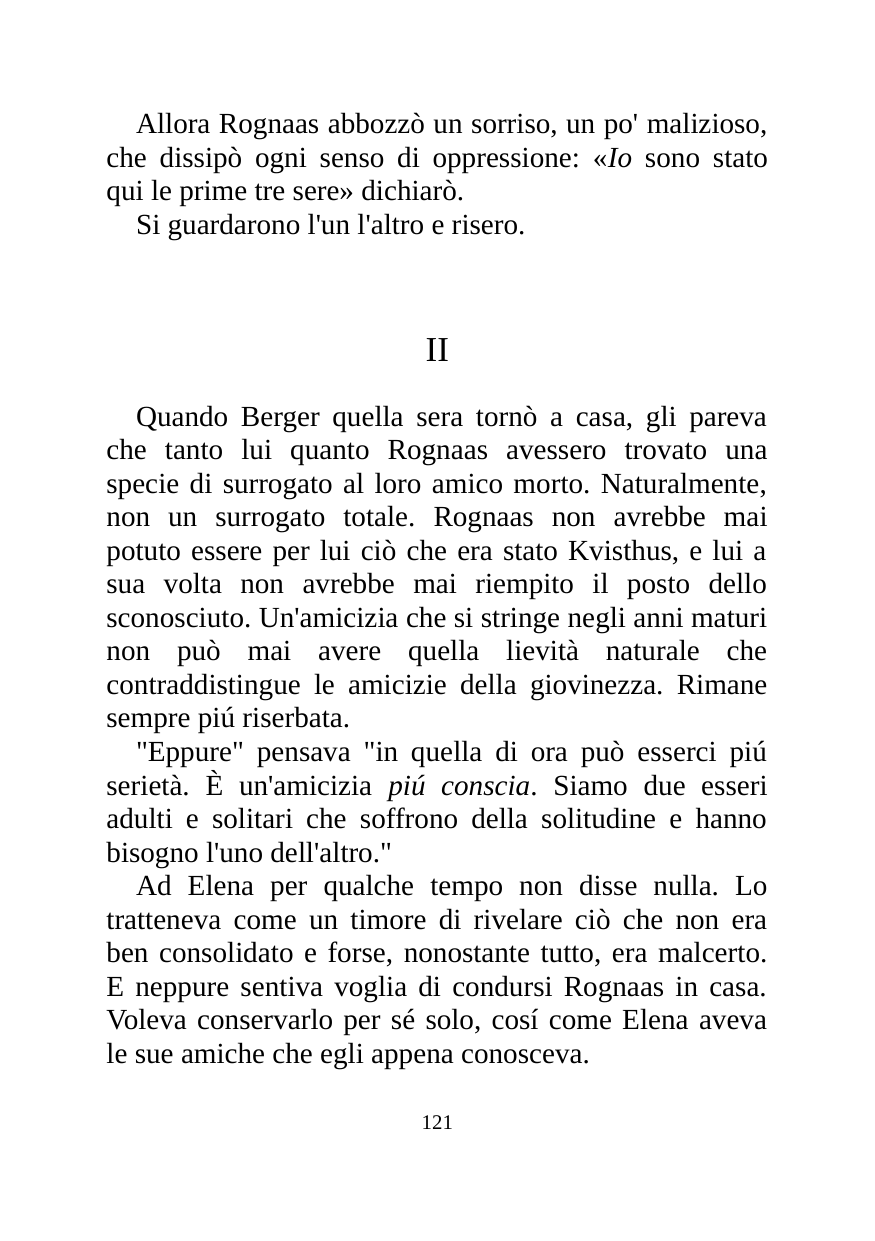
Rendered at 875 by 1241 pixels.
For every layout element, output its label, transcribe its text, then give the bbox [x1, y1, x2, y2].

text Quando Berger quella sera tornò a casa, gli pareva che tanto lui quanto Rognaas avessero trovato una specie di surrogato al loro amico morto. Naturalmente, non un surrogato totale. Rognaas non avrebbe mai potuto essere per lui ciò che era stato Kvisthus, e lui a sua volta non avrebbe mai riempito il posto dello sconosciuto. Un'amicizia che si stringe negli anni maturi non può mai avere quella lievità naturale che contraddistingue le amicizie della giovinezza. Rimane sempre piú riserbata. [106, 399, 768, 734]
text "Eppure" pensava "in quella di ora può esserci piú serietà. È un'amicizia piú conscia. Siamo due esseri adulti e solitari che soffrono della solitudine e hanno bisogno l'uno dell'altro." [106, 734, 768, 868]
text Ad Elena per qualche tempo non disse nulla. Lo tratteneva come un timore di rivelare ciò che non era ben consolidato e forse, nonostante tutto, era malcerto. E neppure sentiva voglia di condursi Rognaas in casa. Voleva conservarlo per sé solo, cosí come Elena aveva le sue amiche che egli appena conosceva. [106, 868, 768, 1069]
subtitle II [106, 329, 768, 369]
text Allora Rognaas abbozzò un sorriso, un po' malizioso, che dissipò ogni senso di oppressione: «Io sono stato qui le prime tre sere» dichiarò. [106, 106, 768, 207]
text Si guardarono l'un l'altro e risero. [106, 207, 768, 240]
